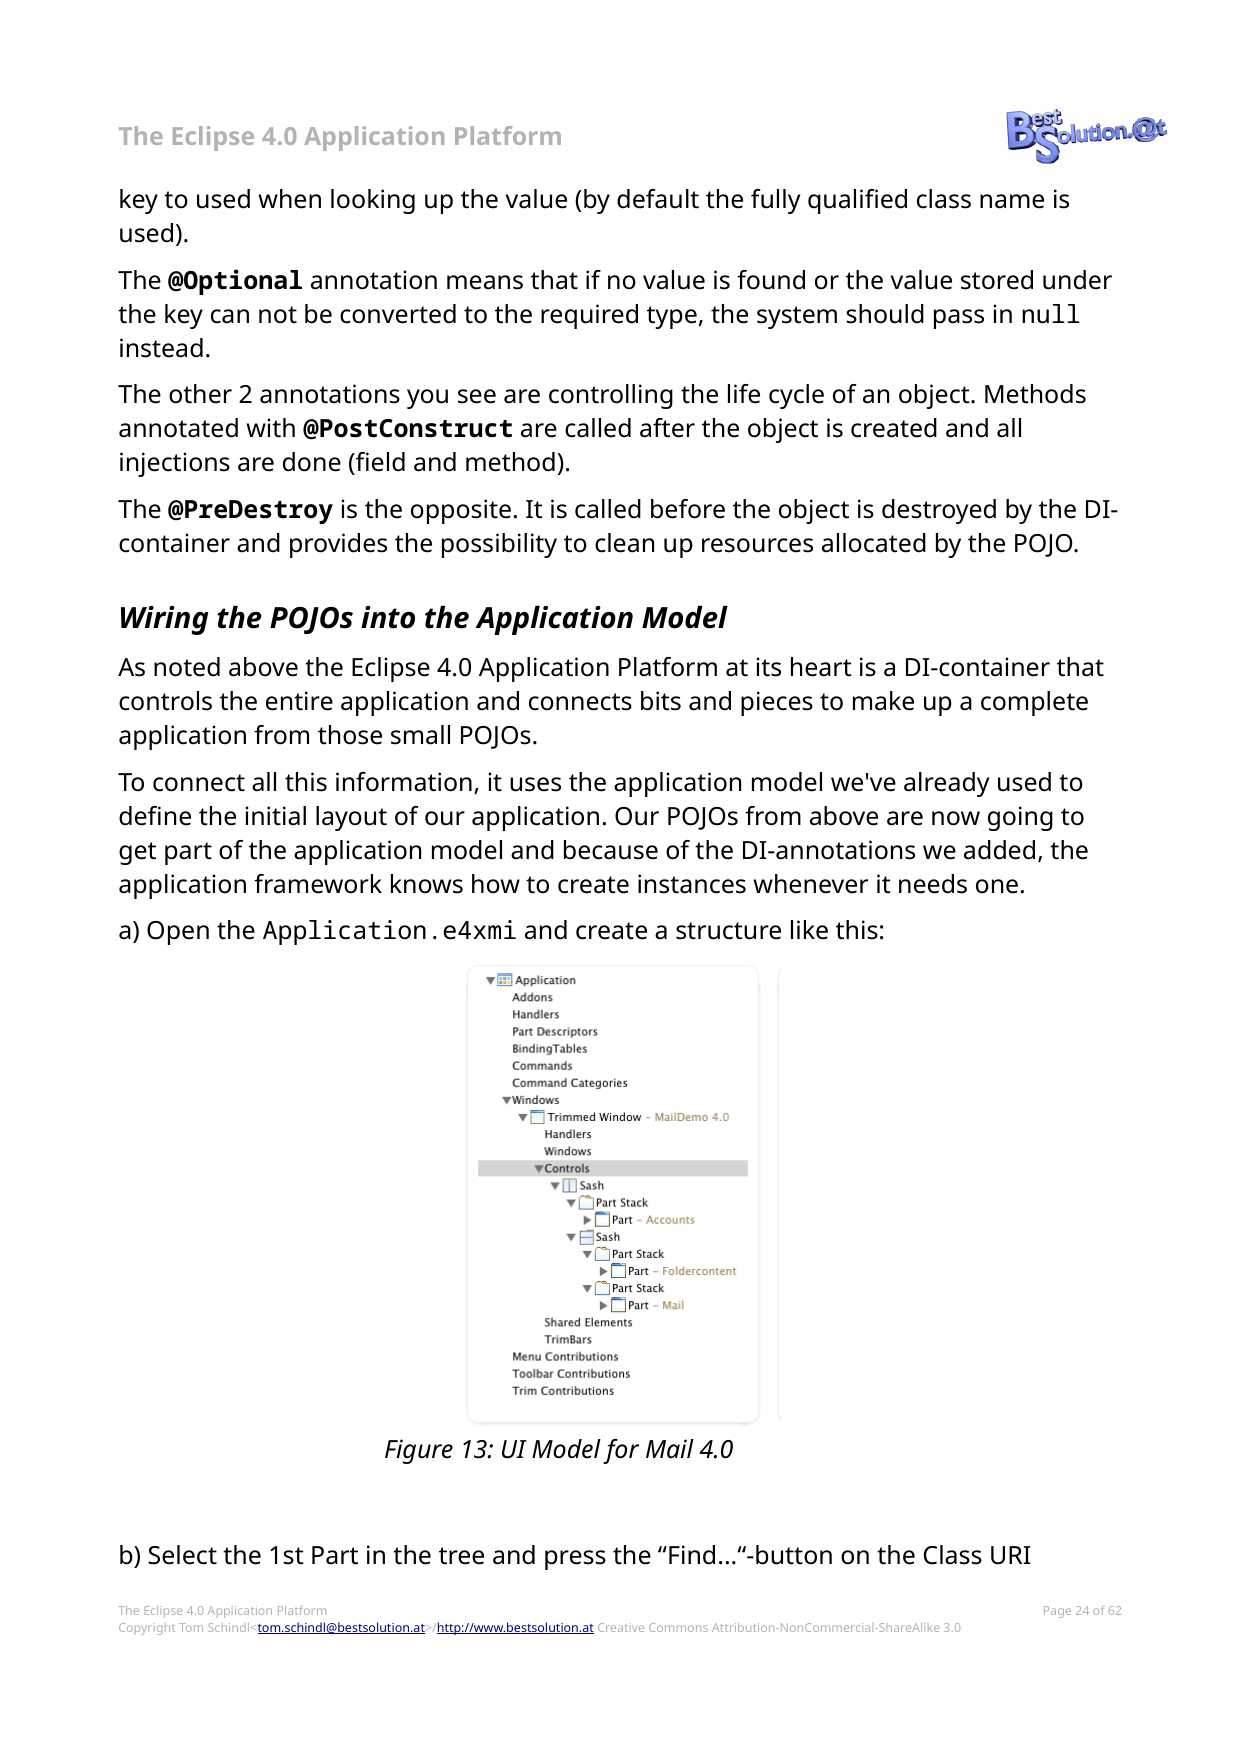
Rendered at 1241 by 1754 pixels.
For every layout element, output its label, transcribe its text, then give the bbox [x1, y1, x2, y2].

text To connect all this information, it uses the application model we've already used to define the initial layout of our application. Our POJOs from above are now going to get part of the application model and because of the DI-annotations we added, the application framework knows how to create instances whenever it needs one. [118, 764, 1122, 900]
subtitle Wiring the POJOs into the Application Model [118, 597, 1122, 637]
text The @Optional annotation means that if no value is found or the value stored under the key can not be converted to the required type, the system should pass in null instead. [118, 262, 1122, 364]
text a) Open the Application.e4xmi and create a structure like this: [118, 913, 1122, 947]
text b) Select the 1st Part in the tree and press the “Find...“-button on the Class URI [118, 1537, 1122, 1572]
text The @PreDestroy is the opposite. It is called before the object is destroyed by the DI-container and provides the possibility to clean up resources allocated by the POJO. [118, 492, 1122, 560]
picture [1002, 101, 1181, 191]
text Figure 13: UI Model for Mail 4.0 [384, 1432, 856, 1466]
text key to used when looking up the value (by default the fully qualified class name is used). [118, 182, 1122, 250]
text As noted above the Eclipse 4.0 Application Platform at its heart is a DI-container that controls the entire application and connects bits and pieces to make up a complete application from those small POJOs. [118, 649, 1122, 752]
picture [458, 959, 782, 1432]
text The other 2 annotations you see are controlling the life cycle of an object. Methods annotated with @PostConstruct are called after the object is created and all injections are done (field and method). [118, 377, 1122, 479]
